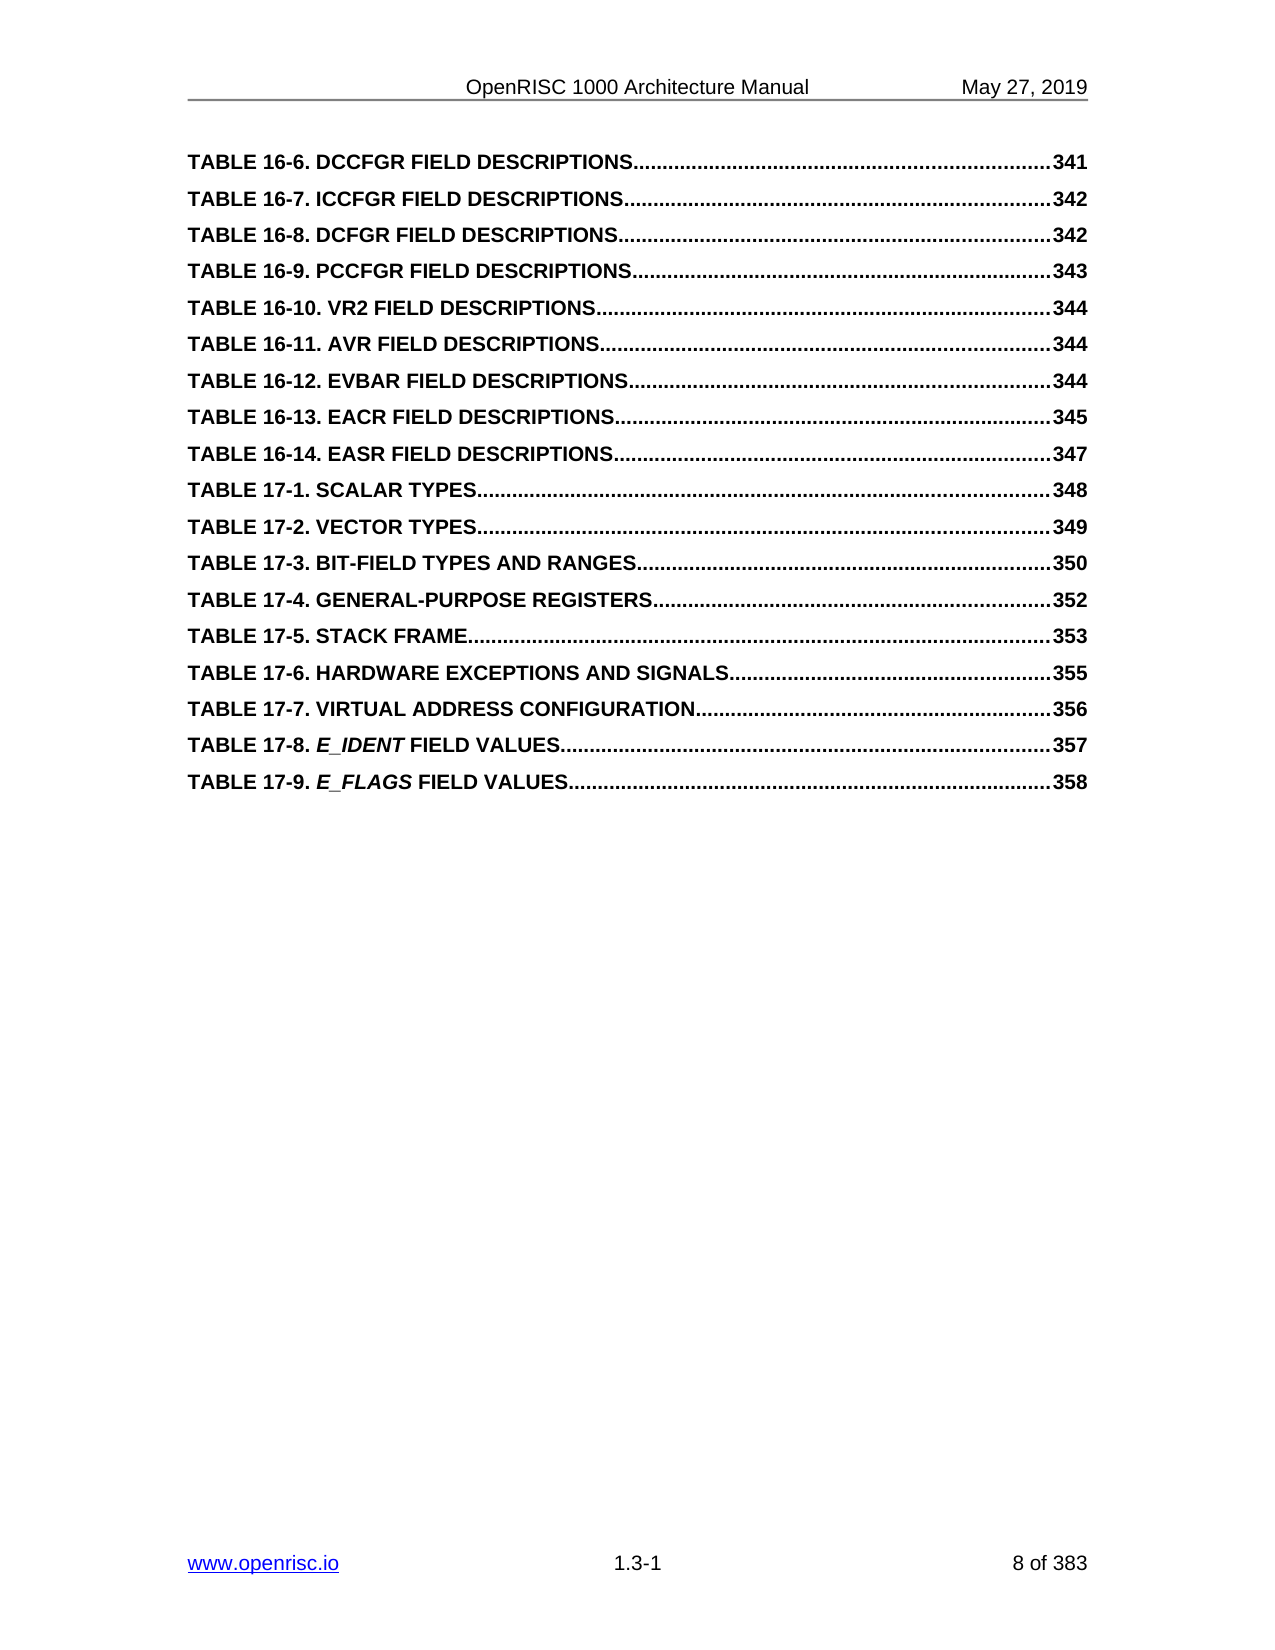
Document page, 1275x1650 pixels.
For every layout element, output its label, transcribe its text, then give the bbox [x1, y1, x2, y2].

text Table 17-8. e_ident Field Values 357 [187, 733, 1087, 757]
text Table 17-1. Scalar Types 348 [187, 478, 1087, 502]
text Table 17-3. Bit-Field Types and Ranges 350 [187, 551, 1087, 575]
text Table 16-6. DCCFGR Field Descriptions 341 [187, 150, 1087, 174]
text Table 17-6. Hardware Exceptions and Signals 355 [187, 660, 1087, 684]
text Table 17-7. Virtual Address Configuration 356 [187, 697, 1087, 721]
text Table 16-11. AVR Field Descriptions 344 [187, 332, 1087, 356]
text Table 17-9. e_flags Field Values 358 [187, 770, 1087, 794]
text Table 16-12. EVBAR Field Descriptions 344 [187, 369, 1087, 393]
text Table 17-2. Vector Types 349 [187, 514, 1087, 538]
text Table 16-13. EACR Field Descriptions 345 [187, 405, 1087, 429]
text Table 17-4. General-Purpose Registers 352 [187, 587, 1087, 611]
text Table 17-5. Stack Frame 353 [187, 624, 1087, 648]
text Table 16-8. DCFGR Field Descriptions 342 [187, 223, 1087, 247]
text Table 16-7. ICCFGR Field Descriptions 342 [187, 186, 1087, 210]
text Table 16-10. VR2 Field Descriptions 344 [187, 296, 1087, 320]
text Table 16-14. EASR Field Descriptions 347 [187, 442, 1087, 466]
text Table 16-9. PCCFGR Field Descriptions 343 [187, 259, 1087, 283]
